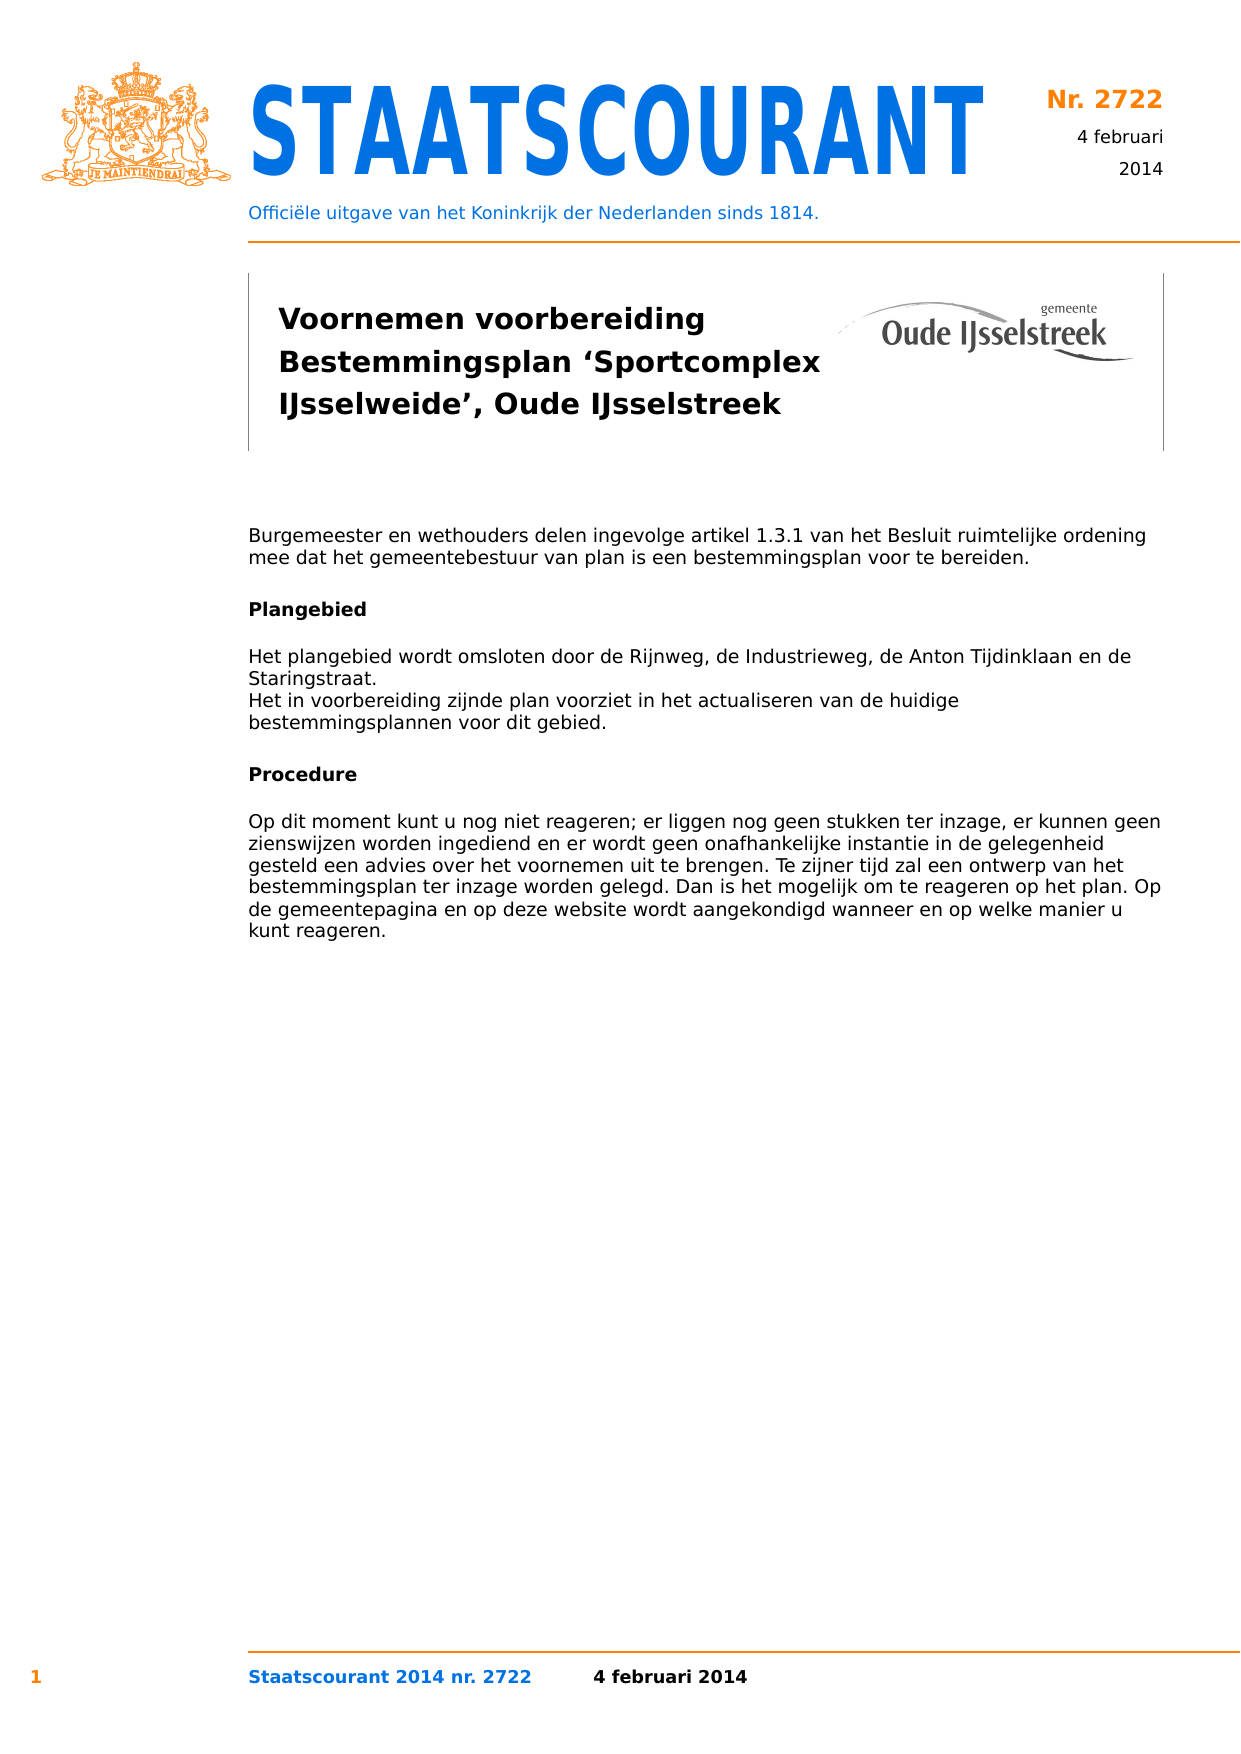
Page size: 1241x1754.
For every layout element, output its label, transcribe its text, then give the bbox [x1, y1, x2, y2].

table_header STAATSCOURANT [248, 62, 998, 203]
subtitle Voornemen voorbereiding Bestemmingsplan ‘Sportcomplex IJsselweide’, Oude IJsselstreek [249, 273, 1163, 451]
text Het in voorbereiding zijnde plan voorziet in het actualiseren van de huidige bestemmingsplannen voor dit gebied. [248, 689, 1163, 733]
table_cell Officiële uitgave van het Koninkrijk der Nederlanden sinds 1814. [248, 203, 1240, 241]
picture [41, 62, 231, 186]
subtitle Procedure [248, 763, 1163, 786]
table_cell 4 februari [998, 121, 1240, 153]
subtitle Plangebied [248, 599, 1163, 621]
table_header Nr. 2722 [998, 62, 1240, 121]
text Op dit moment kunt u nog niet reageren; er liggen nog geen stukken ter inzage, er kunnen geen zienswijzen worden ingediend en er wordt geen onafhankelijke instantie in de gelegenheid gesteld een advies over het voornemen uit te brengen. Te zijner tijd zal een ontwerp van het bestemmingsplan ter inzage worden gelegd. Dan is het mogelijk om te reageren op het plan. Op de gemeentepagina en op deze website wordt aangekondigd wanneer en op welke manier u kunt reageren. [248, 811, 1163, 942]
text Het plangebied wordt omsloten door de Rijnweg, de Industrieweg, de Anton Tijdinklaan en de Staringstraat. [248, 646, 1163, 689]
table_header [25, 62, 248, 241]
picture [838, 302, 1134, 362]
text Burgemeester en wethouders delen ingevolge artikel 1.3.1 van het Besluit ruimtelijke ordening mee dat het gemeentebestuur van plan is een bestemmingsplan voor te bereiden. [248, 525, 1163, 569]
table_cell 2014 [998, 153, 1240, 203]
